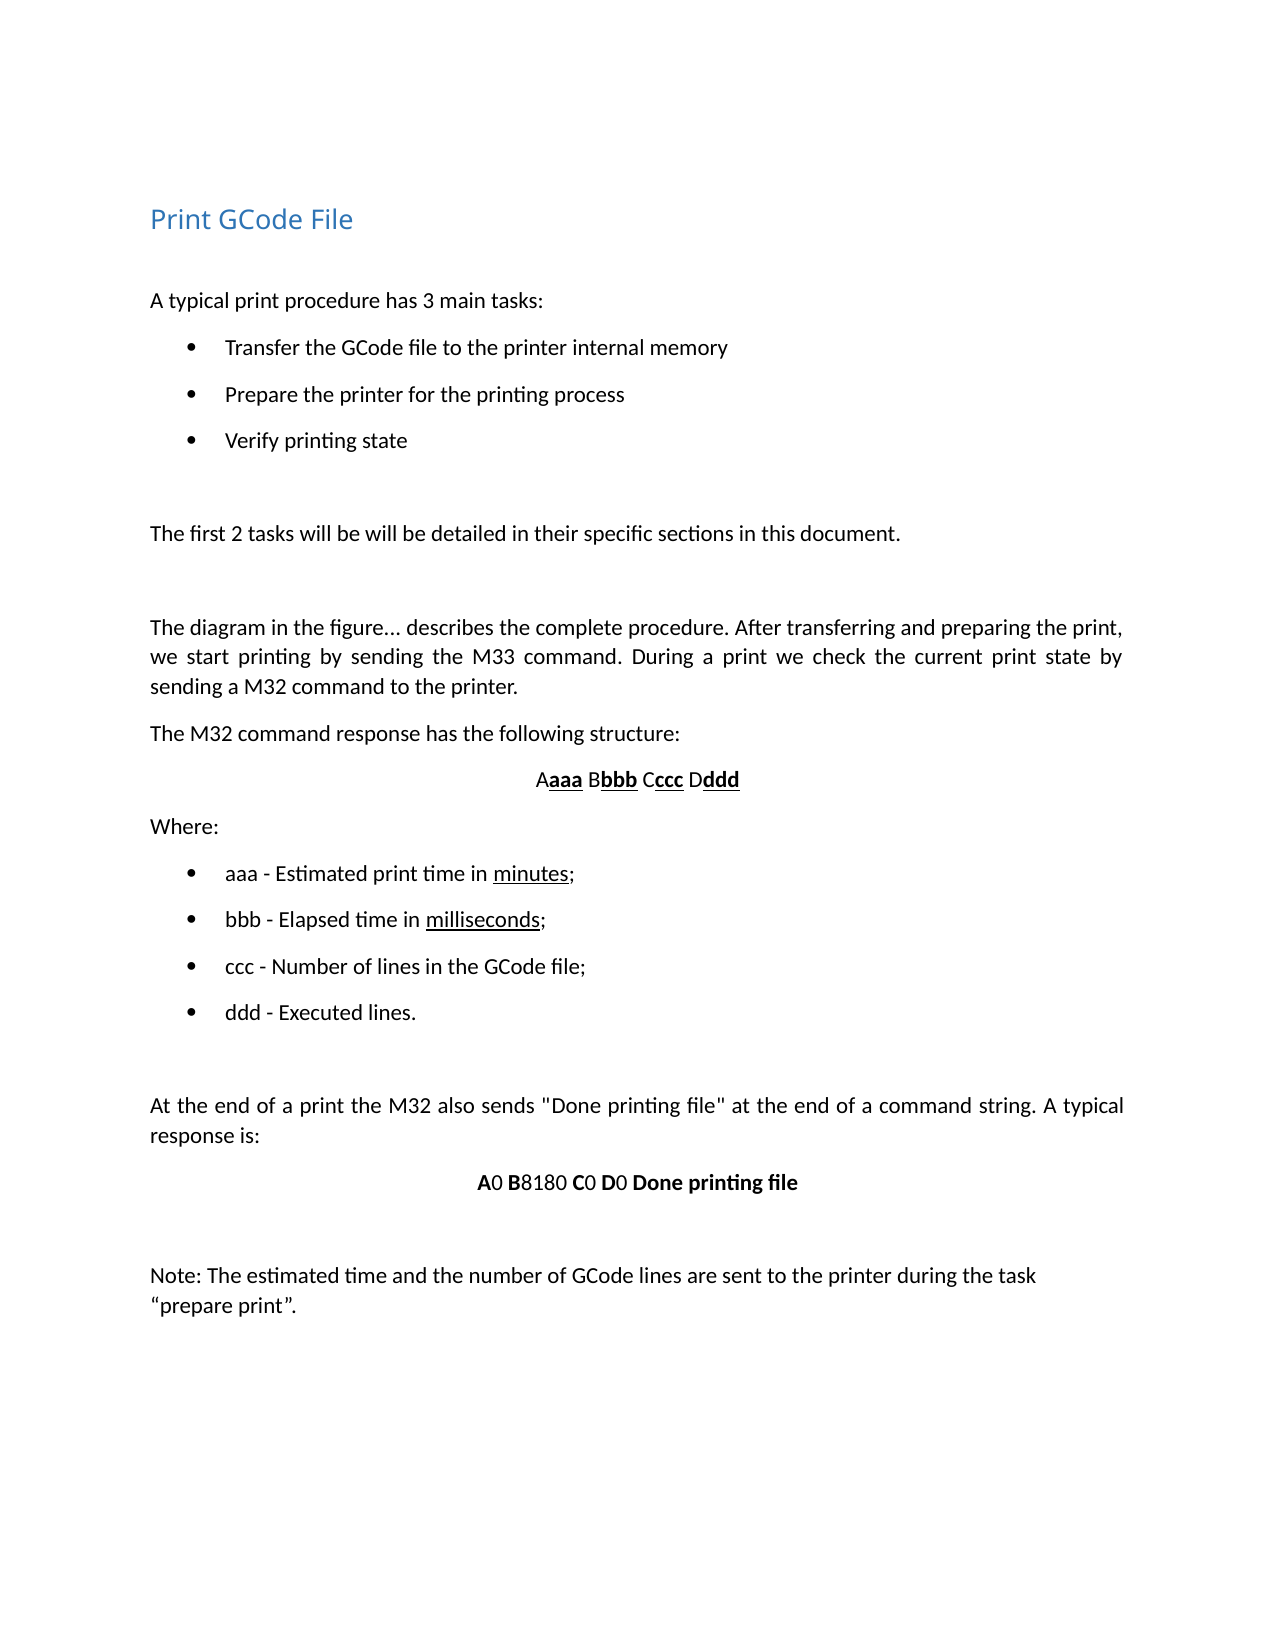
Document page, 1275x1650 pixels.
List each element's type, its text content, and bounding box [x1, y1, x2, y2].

text At the end of a print the M32 also sends "Done printing file" at the end of a command string. A typical response is: [150, 1091, 1125, 1149]
text Note: The estimated time and the number of GCode lines are sent to the printer during the task “prepare print”. [150, 1261, 1125, 1319]
list Transfer the GCode file to the printer internal memory [187, 333, 1125, 361]
list ddd - Executed lines. [187, 998, 1125, 1026]
text Aaaa Bbbb Cccc Dddd [150, 766, 1125, 793]
subtitle Print GCode File [150, 201, 1125, 238]
list ccc - Number of lines in the GCode file; [187, 952, 1125, 980]
text The diagram in the figure... describes the complete procedure. After transferring and preparing the print, we start printing by sending the M33 command. During a print we check the current print state by sending a M32 command to the printer. [150, 613, 1125, 700]
text Where: [150, 812, 1125, 840]
text The first 2 tasks will be will be detailed in their specific sections in this document. [150, 519, 1125, 547]
text A typical print procedure has 3 main tasks: [150, 287, 1125, 315]
list aaa - Estimated print time in minutes; [187, 859, 1125, 887]
list Prepare the printer for the printing process [187, 380, 1125, 408]
text The M32 command response has the following structure: [150, 719, 1125, 747]
list Verify printing state [187, 426, 1125, 454]
list bbb - Elapsed time in milliseconds; [187, 905, 1125, 933]
text A0 B8180 C0 D0 Done printing file [150, 1168, 1125, 1196]
